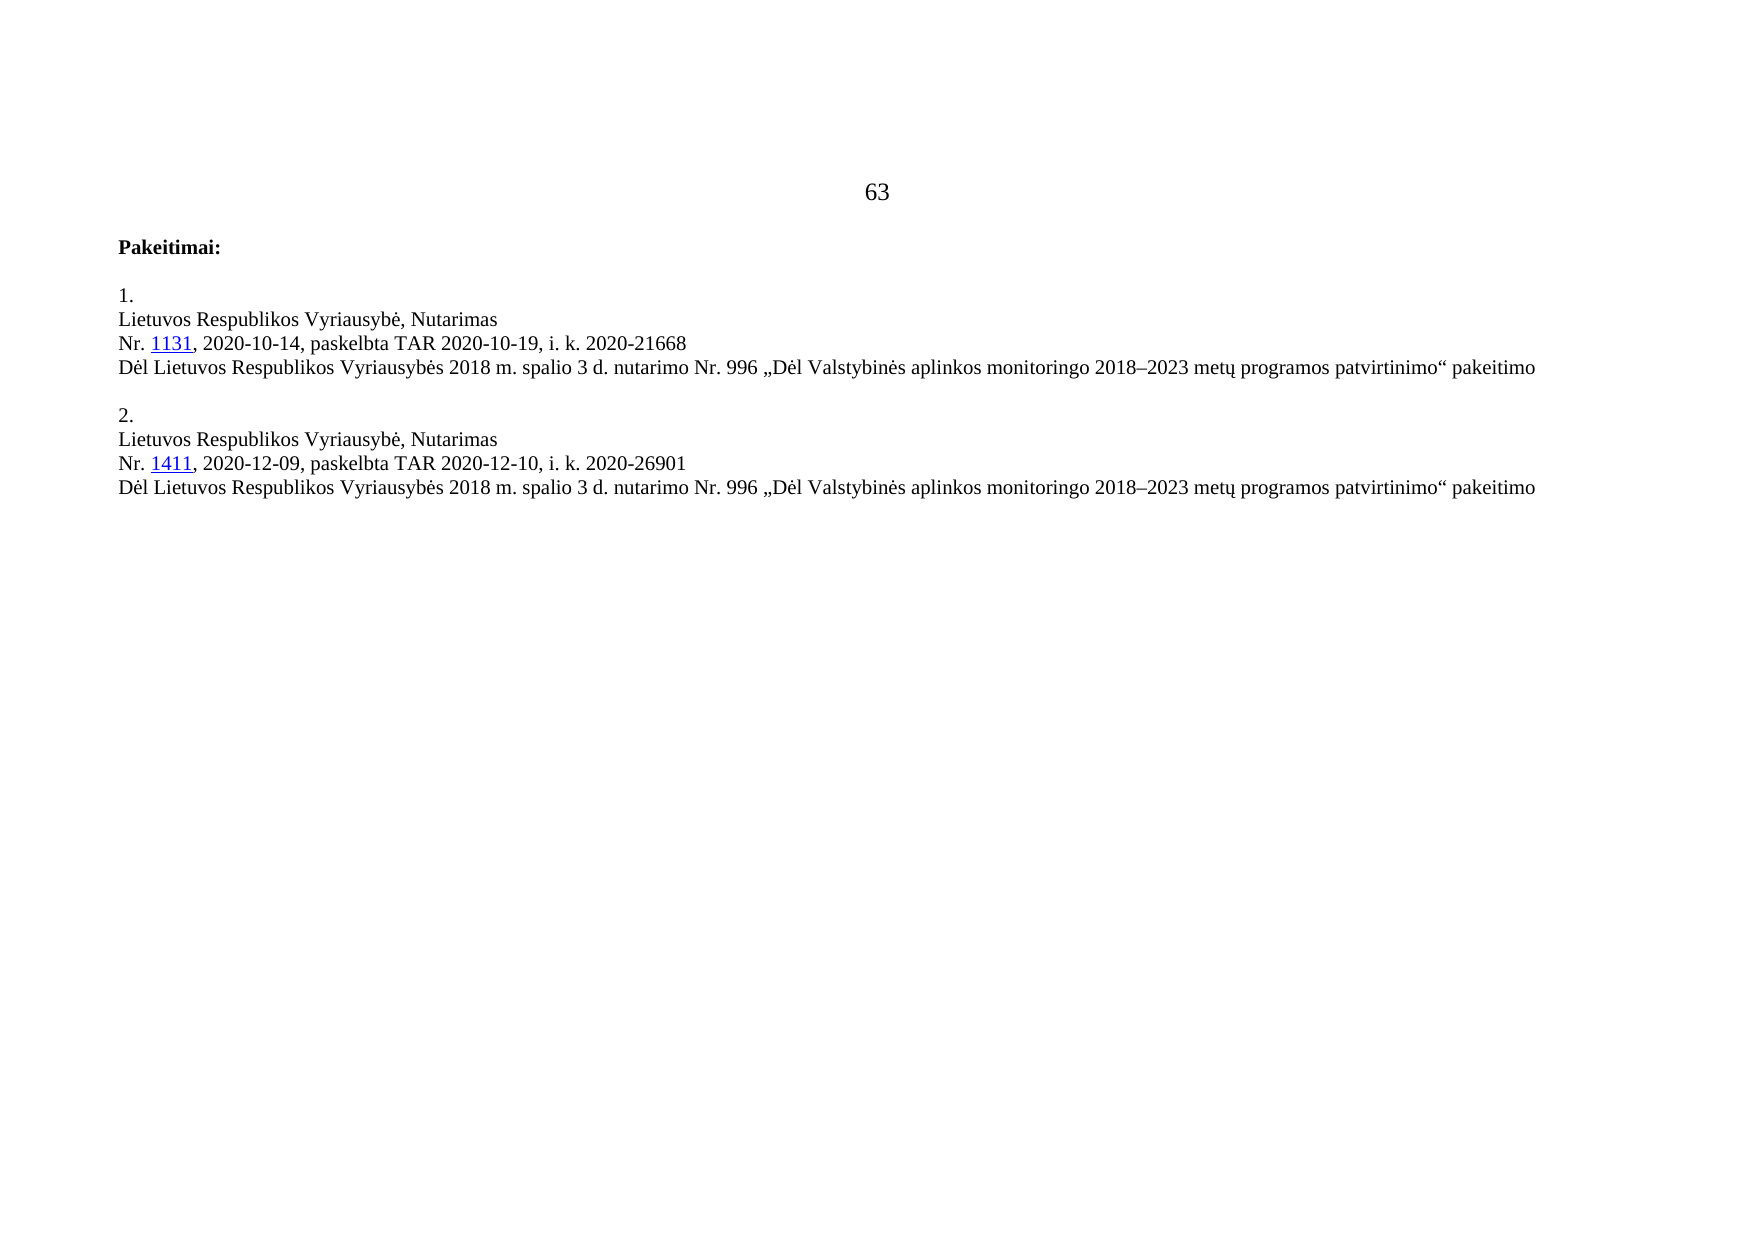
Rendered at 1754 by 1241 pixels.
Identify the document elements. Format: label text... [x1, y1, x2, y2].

text 1. [118, 283, 1636, 307]
text 2. [118, 403, 1636, 427]
text Dėl Lietuvos Respublikos Vyriausybės 2018 m. spalio 3 d. nutarimo Nr. 996 „Dėl Valstybinės aplinkos monitoringo 2018–2023 metų programos patvirtinimo“ pakeitimo [118, 355, 1636, 379]
text Lietuvos Respublikos Vyriausybė, Nutarimas [118, 307, 1636, 331]
text Nr. 1411, 2020-12-09, paskelbta TAR 2020-12-10, i. k. 2020-26901 [118, 451, 1636, 475]
text Pakeitimai: [118, 235, 1636, 259]
text Nr. 1131, 2020-10-14, paskelbta TAR 2020-10-19, i. k. 2020-21668 [118, 331, 1636, 355]
text Dėl Lietuvos Respublikos Vyriausybės 2018 m. spalio 3 d. nutarimo Nr. 996 „Dėl Valstybinės aplinkos monitoringo 2018–2023 metų programos patvirtinimo“ pakeitimo [118, 475, 1636, 499]
text Lietuvos Respublikos Vyriausybė, Nutarimas [118, 427, 1636, 451]
